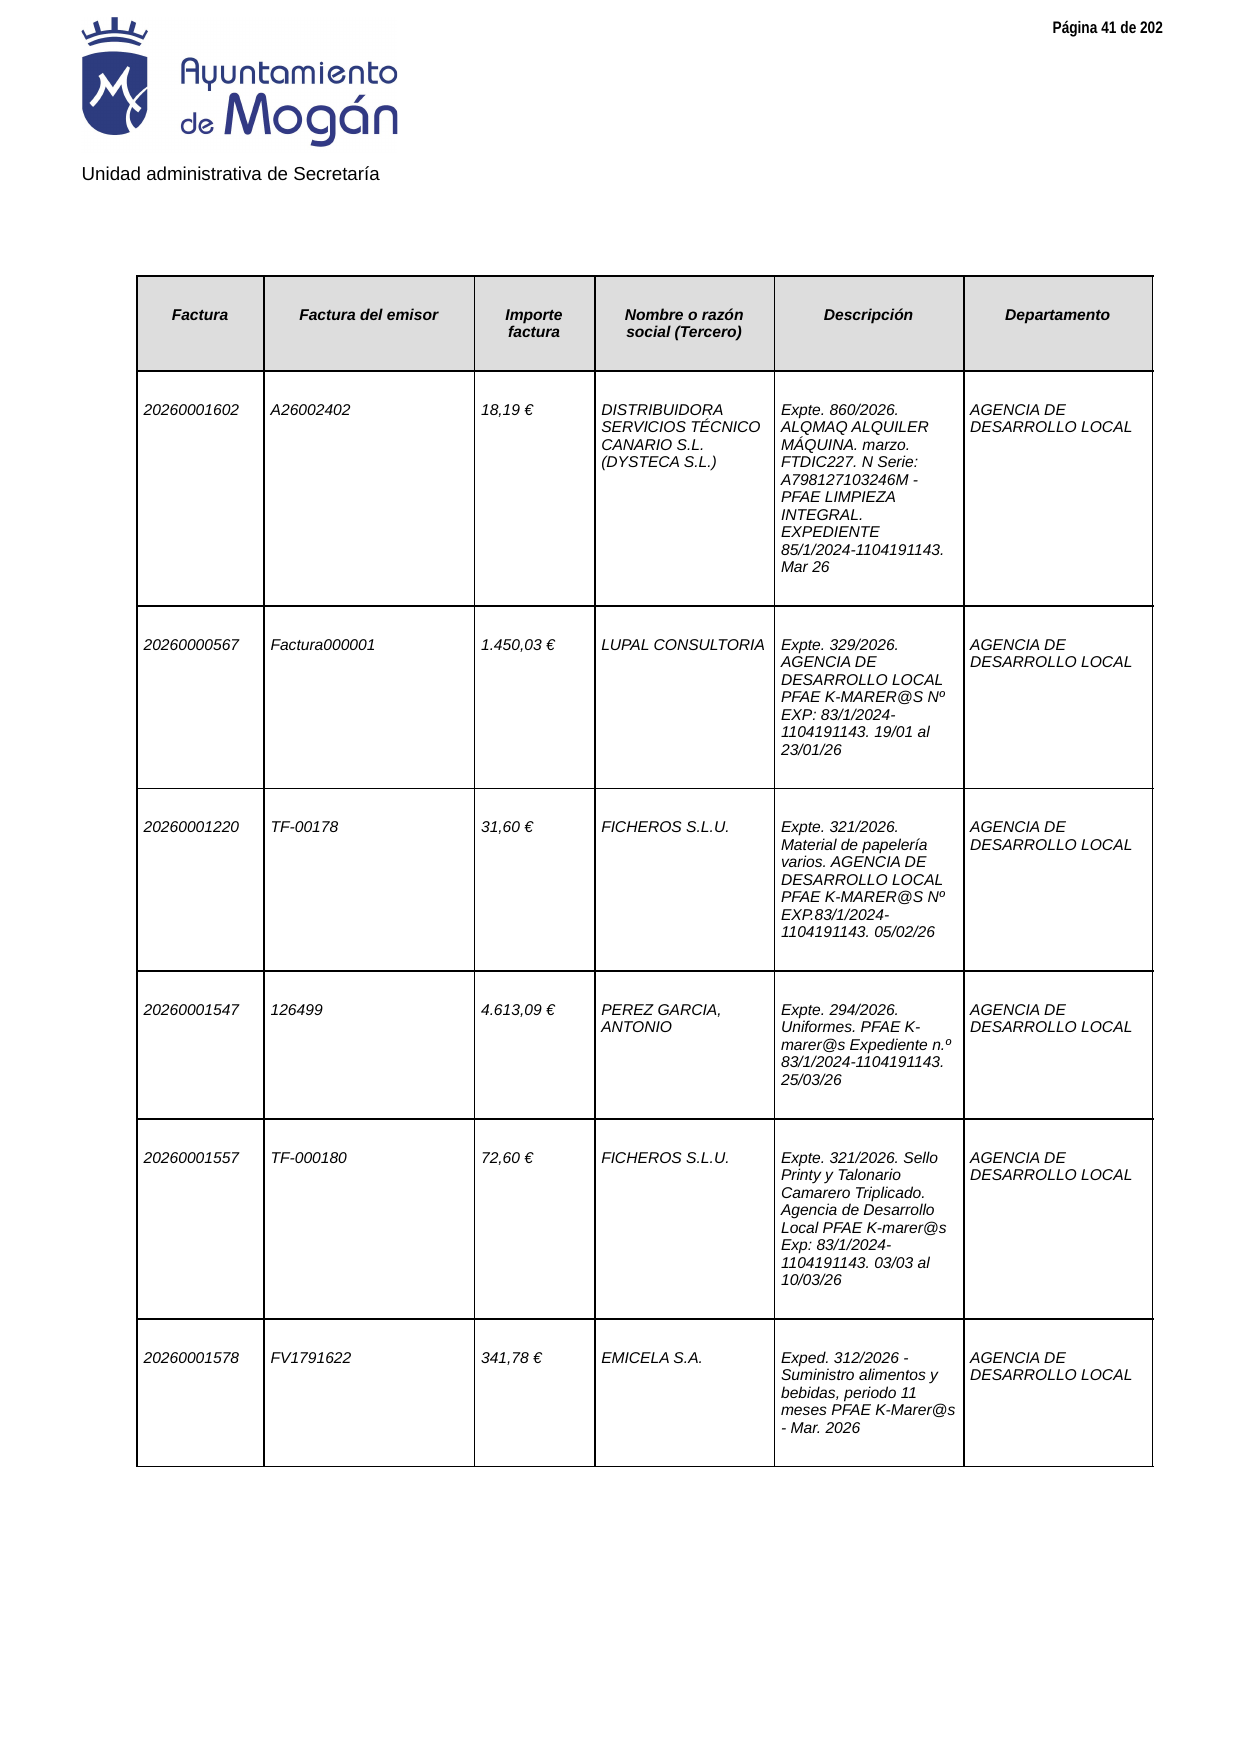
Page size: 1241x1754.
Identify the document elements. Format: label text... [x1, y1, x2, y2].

table_header Factura [138, 277, 263, 370]
table_cell DISTRIBUIDORA SERVICIOS TÉCNICO CANARIO S.L. (DYSTECA S.L.) [596, 372, 774, 605]
table_cell AGENCIA DE DESARROLLO LOCAL [965, 1120, 1152, 1318]
table_cell 31,60 € [475, 789, 594, 970]
table_cell 20260001557 [138, 1120, 263, 1318]
picture [81, 17, 398, 153]
table_header Factura del emisor [265, 277, 474, 370]
table_cell PEREZ GARCIA, ANTONIO [596, 972, 774, 1118]
table_cell 18,19 € [475, 372, 594, 605]
table_cell Exped. 312/2026 - Suministro alimentos y bebidas, periodo 11 meses PFAE K-Marer@s - Mar. 2026 [775, 1320, 963, 1466]
table_header Nombre o razón social (Tercero) [596, 277, 774, 370]
table_header Importe factura [475, 277, 594, 370]
table_cell FV1791622 [265, 1320, 474, 1466]
table_cell AGENCIA DE DESARROLLO LOCAL [965, 972, 1152, 1118]
table_header Departamento [965, 277, 1152, 370]
table_cell 1.450,03 € [475, 607, 594, 788]
table_cell Expte. 329/2026. AGENCIA DE DESARROLLO LOCAL PFAE K-MARER@S Nº EXP: 83/1/2024-1104191143. 19/01 al 23/01/26 [775, 607, 963, 788]
table_cell Expte. 294/2026. Uniformes. PFAE K-marer@s Expediente n.º 83/1/2024-1104191143. 25/03/26 [775, 972, 963, 1118]
table_cell 20260001602 [138, 372, 263, 605]
table_cell 20260001547 [138, 972, 263, 1118]
table_cell Expte. 321/2026. Material de papelería varios. AGENCIA DE DESARROLLO LOCAL PFAE K-MARER@S Nº EXP.83/1/2024-1104191143. 05/02/26 [775, 789, 963, 970]
table_cell Expte. 860/2026. ALQMAQ ALQUILER MÁQUINA. marzo. FTDIC227. N Serie: A798127103246M - PFAE LIMPIEZA INTEGRAL. EXPEDIENTE 85/1/2024-1104191143. Mar 26 [775, 372, 963, 605]
table_cell 4.613,09 € [475, 972, 594, 1118]
table_cell 126499 [265, 972, 474, 1118]
table_cell AGENCIA DE DESARROLLO LOCAL [965, 1320, 1152, 1466]
table_cell 72,60 € [475, 1120, 594, 1318]
table_header Descripción [775, 277, 963, 370]
table_cell LUPAL CONSULTORIA [596, 607, 774, 788]
table_cell Factura000001 [265, 607, 474, 788]
table_cell FICHEROS S.L.U. [596, 789, 774, 970]
table_cell 20260000567 [138, 607, 263, 788]
table_cell AGENCIA DE DESARROLLO LOCAL [965, 372, 1152, 605]
table_cell 20260001220 [138, 789, 263, 970]
table_cell A26002402 [265, 372, 474, 605]
table_cell EMICELA S.A. [596, 1320, 774, 1466]
table_cell 341,78 € [475, 1320, 594, 1466]
table_cell TF-00178 [265, 789, 474, 970]
table_cell 20260001578 [138, 1320, 263, 1466]
table_cell Expte. 321/2026. Sello Printy y Talonario Camarero Triplicado. Agencia de Desarrollo Local PFAE K-marer@s Exp: 83/1/2024-1104191143. 03/03 al 10/03/26 [775, 1120, 963, 1318]
table_cell TF-000180 [265, 1120, 474, 1318]
table_cell AGENCIA DE DESARROLLO LOCAL [965, 789, 1152, 970]
table_cell AGENCIA DE DESARROLLO LOCAL [965, 607, 1152, 788]
table_cell FICHEROS S.L.U. [596, 1120, 774, 1318]
